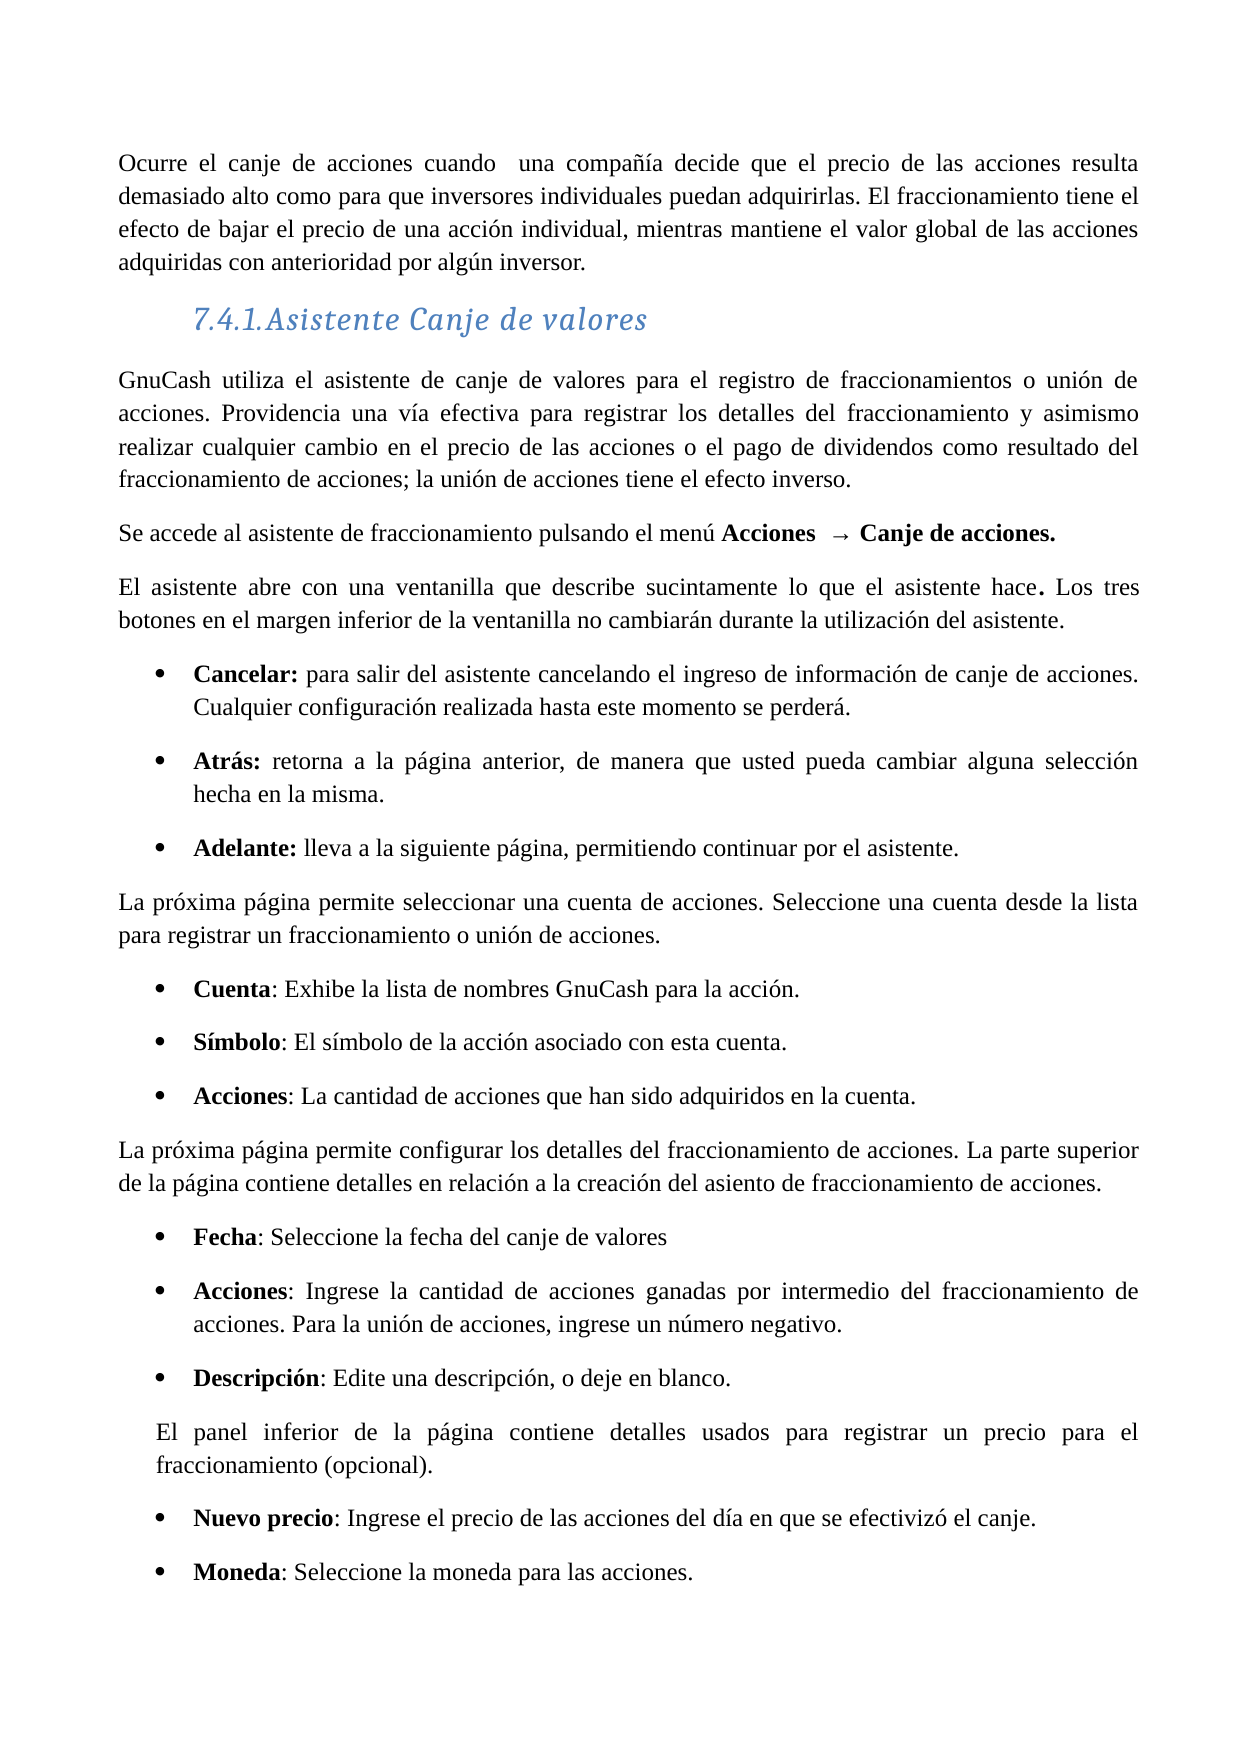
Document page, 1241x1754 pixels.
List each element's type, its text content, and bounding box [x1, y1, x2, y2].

list Fecha: Seleccione la fecha del canje de valores [156, 1222, 1140, 1251]
text Se accede al asistente de fraccionamiento pulsando el menú Acciones → Canje de acciones. [118, 518, 1140, 547]
text El panel inferior de la página contiene detalles usados para registrar un precio para el fraccionamiento (opcional). [156, 1417, 1140, 1478]
list Cuenta: Exhibe la lista de nombres GnuCash para la acción. [156, 974, 1140, 1002]
list Atrás: retorna a la página anterior, de manera que usted pueda cambiar alguna selección hecha en la misma. [156, 746, 1140, 808]
text La próxima página permite configurar los detalles del fraccionamiento de acciones. La parte superior de la página contiene detalles en relación a la creación del asiento de fraccionamiento de acciones. [118, 1135, 1140, 1197]
list Acciones: La cantidad de acciones que han sido adquiridos en la cuenta. [156, 1081, 1140, 1110]
text El asistente abre con una ventanilla que describe sucintamente lo que el asistente hace. Los tres botones en el margen inferior de la ventanilla no cambiarán durante la utilización del asistente. [118, 572, 1140, 634]
text Ocurre el canje de acciones cuando una compañía decide que el precio de las acciones resulta demasiado alto como para que inversores individuales puedan adquirirlas. El fraccionamiento tiene el efecto de bajar el precio de una acción individual, mientras mantiene el valor global de las acciones adquiridas con anterioridad por algún inversor. [118, 148, 1140, 276]
list Nuevo precio: Ingrese el precio de las acciones del día en que se efectivizó el canje. [156, 1503, 1140, 1532]
text La próxima página permite seleccionar una cuenta de acciones. Seleccione una cuenta desde la lista para registrar un fraccionamiento o unión de acciones. [118, 887, 1140, 948]
list Adelante: lleva a la siguiente página, permitiendo continuar por el asistente. [156, 833, 1140, 862]
list Cancelar: para salir del asistente cancelando el ingreso de información de canje de acciones. Cualquier configuración realizada hasta este momento se perderá. [156, 659, 1140, 721]
list Moneda: Seleccione la moneda para las acciones. [156, 1557, 1140, 1586]
list Símbolo: El símbolo de la acción asociado con esta cuenta. [156, 1027, 1140, 1056]
text GnuCash utiliza el asistente de canje de valores para el registro de fraccionamientos o unión de acciones. Providencia una vía efectiva para registrar los detalles del fraccionamiento y asimismo realizar cualquier cambio en el precio de las acciones o el pago de dividendos como resultado del fraccionamiento de acciones; la unión de acciones tiene el efecto inverso. [118, 366, 1140, 493]
subtitle Asistente Canje de valores [193, 301, 1140, 339]
list Acciones: Ingrese la cantidad de acciones ganadas por intermedio del fraccionamiento de acciones. Para la unión de acciones, ingrese un número negativo. [156, 1276, 1140, 1338]
list Descripción: Edite una descripción, o deje en blanco. [156, 1363, 1140, 1392]
